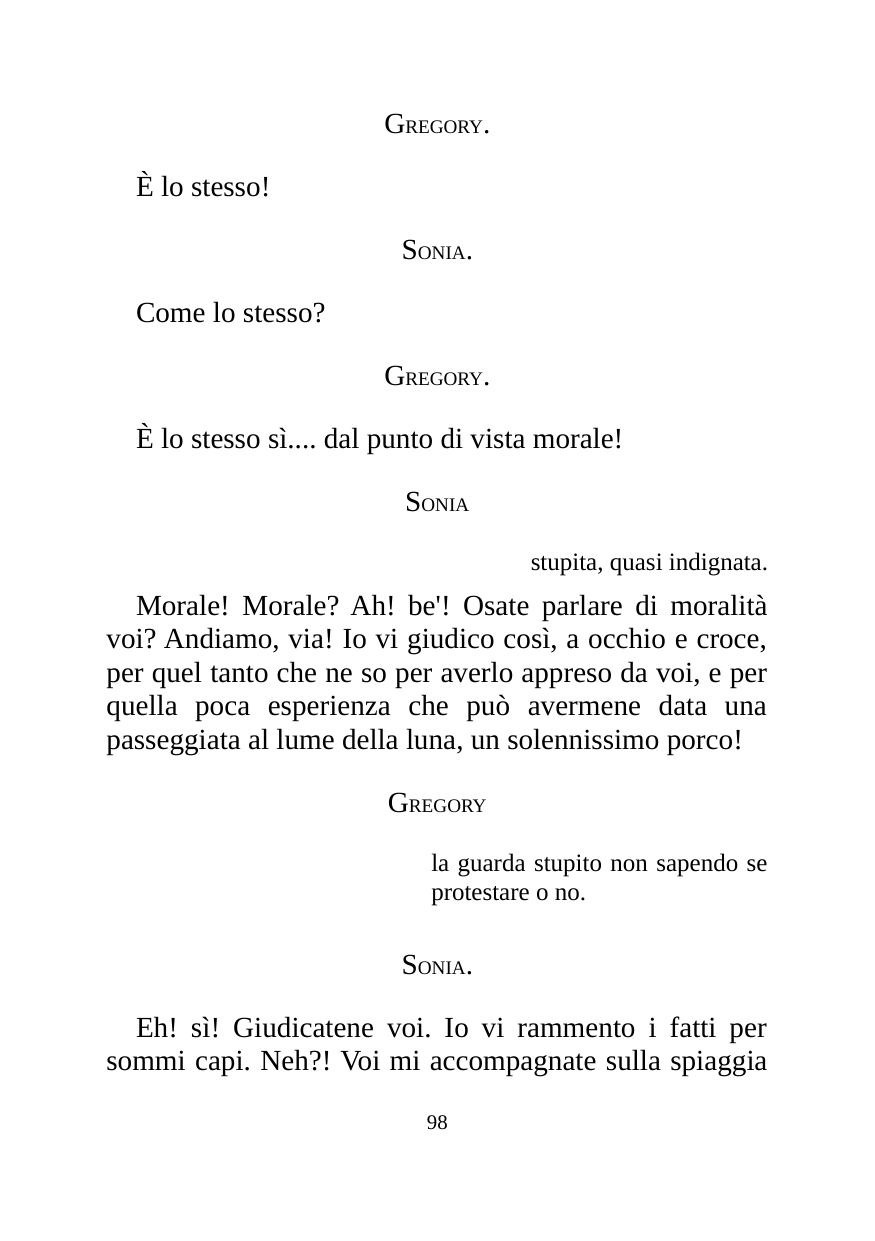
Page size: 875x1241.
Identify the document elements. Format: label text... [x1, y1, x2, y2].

text Eh! sì! Giudicatene voi. Io vi rammento i fatti per sommi capi. Neh?! Voi mi accompagnate sulla spiaggia [106, 1010, 768, 1077]
text Gregory. [106, 106, 768, 140]
text Come lo stesso? [106, 295, 768, 329]
text Gregory [106, 785, 768, 819]
text È lo stesso sì.... dal punto di vista morale! [106, 421, 768, 455]
text Gregory. [106, 358, 768, 392]
text la guarda stupito non sapendo se protestare o no. [431, 848, 768, 906]
text È lo stesso! [106, 169, 768, 203]
text Sonia. [106, 232, 768, 266]
text Morale! Morale? Ah! be'! Osate parlare di moralità voi? Andiamo, via! Io vi giudico così, a occhio e croce, per quel tanto che ne so per averlo appreso da voi, e per quella poca esperienza che può avermene data una passeggiata al lume della luna, un solennissimo porco! [106, 588, 768, 756]
text Sonia. [106, 947, 768, 980]
text Sonia [106, 484, 768, 518]
text stupita, quasi indignata. [431, 547, 768, 576]
